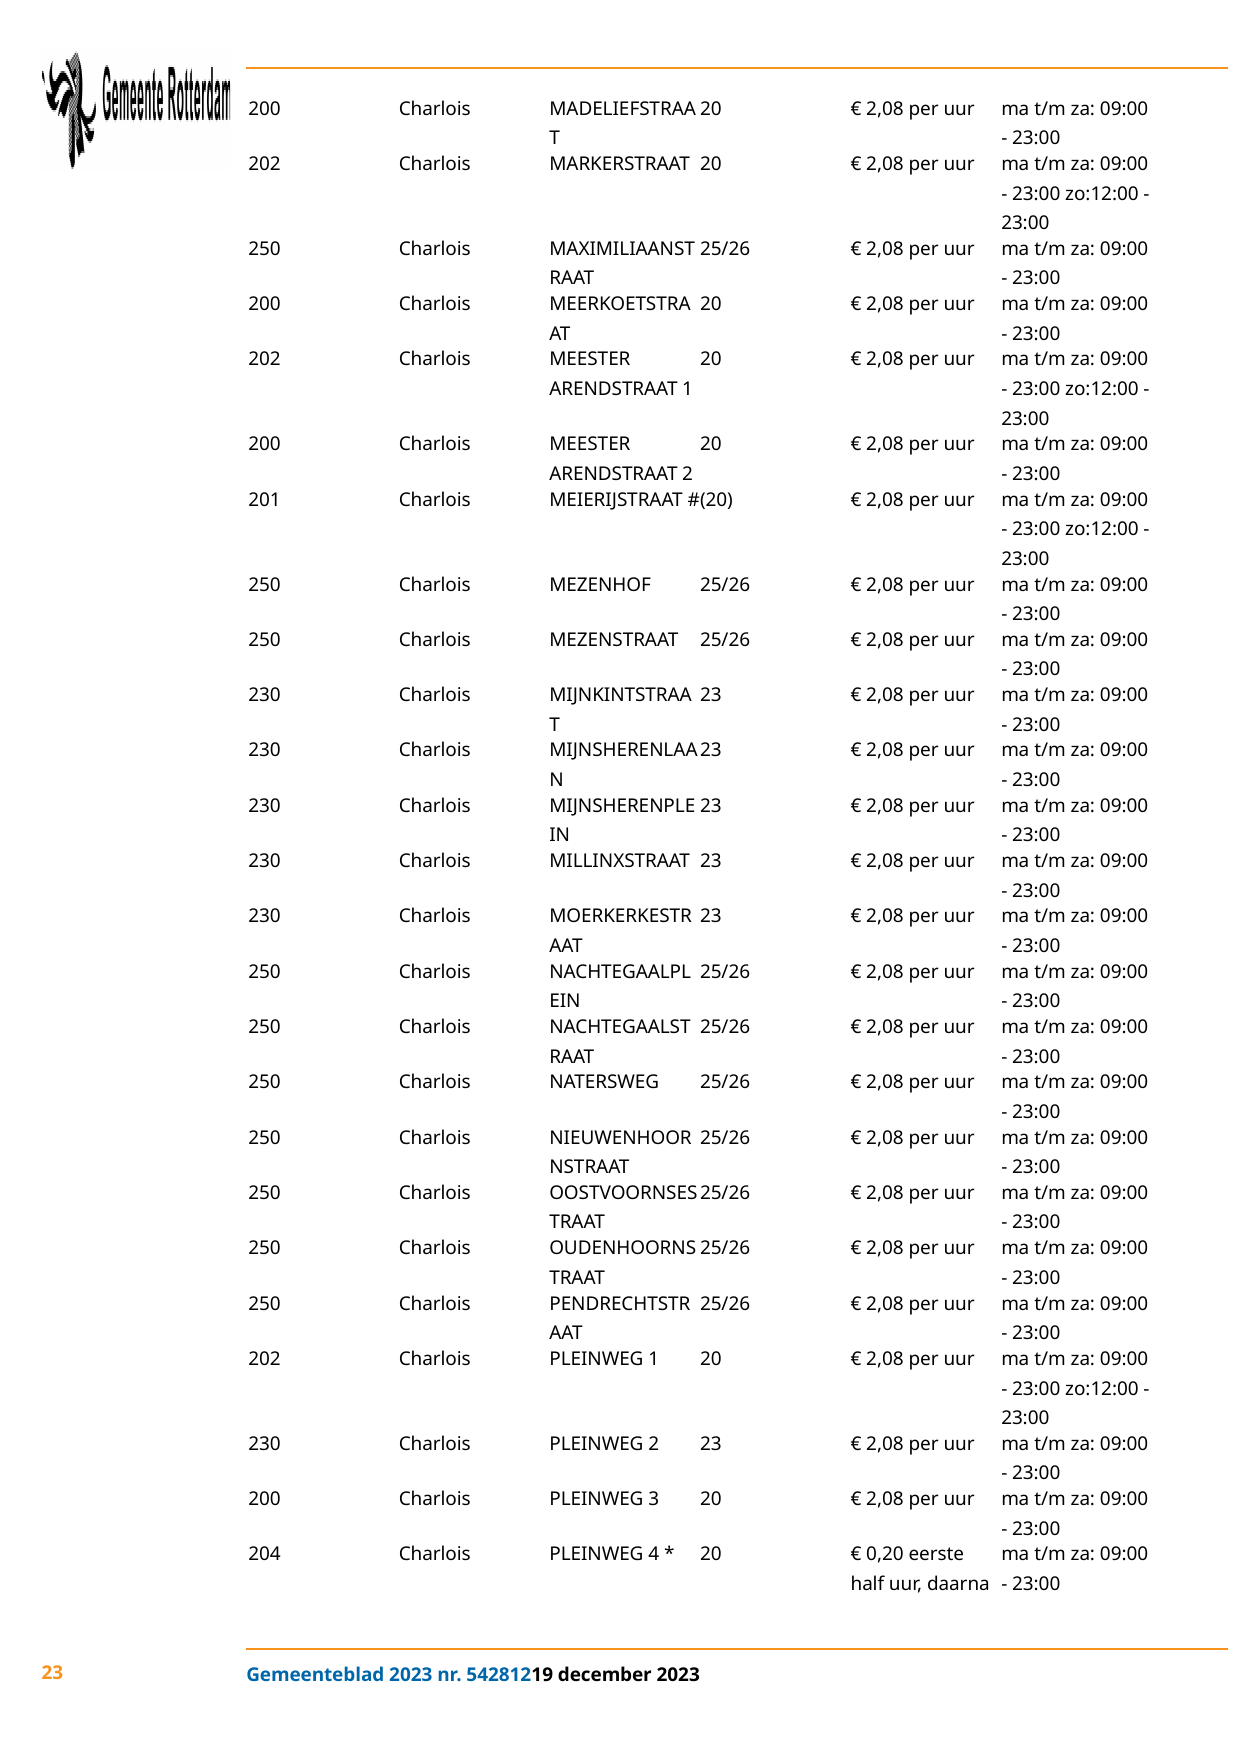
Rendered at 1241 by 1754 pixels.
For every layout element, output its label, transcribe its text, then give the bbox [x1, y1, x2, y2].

table_cell MIJNSHERENPLEIN [549, 792, 700, 847]
table_cell 23 [700, 903, 850, 958]
table_cell ma t/m za: 09:00 - 23:00 [1001, 1124, 1152, 1179]
table_cell MOERKERKESTRAAT [549, 903, 700, 958]
table_cell 20 [700, 431, 850, 486]
table_cell MARKERSTRAAT [549, 150, 700, 235]
table_cell ma t/m za: 09:00 - 23:00 [1001, 290, 1152, 346]
table_cell ma t/m za: 09:00 - 23:00 [1001, 571, 1152, 626]
table_cell € 2,08 per uur [850, 431, 1001, 486]
table_cell Charlois [399, 346, 549, 431]
table_cell ma t/m za: 09:00 - 23:00 zo:12:00 - 23:00 [1001, 486, 1152, 571]
table_cell MEIERIJSTRAAT # [549, 486, 700, 571]
table_cell € 2,08 per uur [850, 1179, 1001, 1234]
table_cell Charlois [399, 571, 549, 626]
table_cell OUDENHOORNSTRAAT [549, 1235, 700, 1290]
table_cell OOSTVOORNSESTRAAT [549, 1179, 700, 1234]
table_cell € 0,20 eerste half uur, daarna [850, 1541, 1001, 1596]
table_cell 23 [700, 737, 850, 792]
table_cell 250 [248, 626, 398, 681]
table_cell Charlois [399, 1541, 549, 1596]
table_cell Charlois [399, 1345, 549, 1430]
table_cell 230 [248, 1430, 398, 1485]
table_cell 25/26 [700, 958, 850, 1013]
table_cell MAXIMILIAANSTRAAT [549, 235, 700, 290]
table_cell ma t/m za: 09:00 - 23:00 [1001, 95, 1152, 150]
table_cell € 2,08 per uur [850, 1069, 1001, 1124]
table_cell € 2,08 per uur [850, 486, 1001, 571]
table_cell MEESTER ARENDSTRAAT 2 [549, 431, 700, 486]
table_cell ma t/m za: 09:00 - 23:00 [1001, 792, 1152, 847]
table_cell 250 [248, 1290, 398, 1345]
table_cell 250 [248, 958, 398, 1013]
table_cell ma t/m za: 09:00 - 23:00 zo:12:00 - 23:00 [1001, 150, 1152, 235]
table_cell Charlois [399, 290, 549, 346]
table_cell Charlois [399, 847, 549, 903]
table_cell ma t/m za: 09:00 - 23:00 [1001, 1290, 1152, 1345]
table_cell NATERSWEG [549, 1069, 700, 1124]
table_cell MIJNKINTSTRAAT [549, 681, 700, 737]
table_cell NACHTEGAALSTRAAT [549, 1013, 700, 1068]
table_cell € 2,08 per uur [850, 1290, 1001, 1345]
table_cell € 2,08 per uur [850, 571, 1001, 626]
table_cell 23 [700, 847, 850, 903]
table_cell 202 [248, 1345, 398, 1430]
table_cell 204 [248, 1541, 398, 1596]
table_cell Charlois [399, 1485, 549, 1541]
table_cell 20 [700, 95, 850, 150]
table_cell 250 [248, 1013, 398, 1068]
table_cell 25/26 [700, 235, 850, 290]
table_cell 200 [248, 95, 398, 150]
table_cell 200 [248, 1485, 398, 1541]
table_cell 230 [248, 903, 398, 958]
table_cell € 2,08 per uur [850, 737, 1001, 792]
table_cell 23 [700, 681, 850, 737]
table_cell Charlois [399, 486, 549, 571]
table_cell Charlois [399, 792, 549, 847]
table_cell PLEINWEG 2 [549, 1430, 700, 1485]
table_cell € 2,08 per uur [850, 903, 1001, 958]
table_cell MEZENHOF [549, 571, 700, 626]
table_cell 23 [700, 792, 850, 847]
table_cell Charlois [399, 1430, 549, 1485]
table_cell ma t/m za: 09:00 - 23:00 [1001, 903, 1152, 958]
table_cell ma t/m za: 09:00 - 23:00 [1001, 681, 1152, 737]
table_cell 201 [248, 486, 398, 571]
table_cell MILLINXSTRAAT [549, 847, 700, 903]
table_cell ma t/m za: 09:00 - 23:00 [1001, 1541, 1152, 1596]
table_cell 20 [700, 346, 850, 431]
table_cell Charlois [399, 681, 549, 737]
table_cell 230 [248, 681, 398, 737]
table_cell Charlois [399, 95, 549, 150]
table_cell ma t/m za: 09:00 - 23:00 [1001, 958, 1152, 1013]
table_cell € 2,08 per uur [850, 1124, 1001, 1179]
table_cell ma t/m za: 09:00 - 23:00 [1001, 1069, 1152, 1124]
table_cell Charlois [399, 1235, 549, 1290]
table_cell € 2,08 per uur [850, 235, 1001, 290]
table_cell PLEINWEG 4 * [549, 1541, 700, 1596]
table_cell € 2,08 per uur [850, 150, 1001, 235]
table_cell 230 [248, 737, 398, 792]
table_cell 250 [248, 235, 398, 290]
table_cell € 2,08 per uur [850, 290, 1001, 346]
table_cell MIJNSHERENLAAN [549, 737, 700, 792]
table_cell 25/26 [700, 1290, 850, 1345]
table_cell ma t/m za: 09:00 - 23:00 [1001, 847, 1152, 903]
table_cell € 2,08 per uur [850, 1345, 1001, 1430]
table_cell 230 [248, 847, 398, 903]
table_cell 25/26 [700, 1179, 850, 1234]
table_cell 250 [248, 1235, 398, 1290]
table_cell € 2,08 per uur [850, 1013, 1001, 1068]
table_cell Charlois [399, 958, 549, 1013]
table_cell 25/26 [700, 1235, 850, 1290]
table_cell ma t/m za: 09:00 - 23:00 [1001, 626, 1152, 681]
table_cell PLEINWEG 3 [549, 1485, 700, 1541]
table_cell € 2,08 per uur [850, 792, 1001, 847]
table_cell MEESTER ARENDSTRAAT 1 [549, 346, 700, 431]
table_cell € 2,08 per uur [850, 847, 1001, 903]
table_cell ma t/m za: 09:00 - 23:00 zo:12:00 - 23:00 [1001, 346, 1152, 431]
table_cell € 2,08 per uur [850, 95, 1001, 150]
table_cell € 2,08 per uur [850, 1235, 1001, 1290]
table_cell 20 [700, 1541, 850, 1596]
table_cell ma t/m za: 09:00 - 23:00 [1001, 431, 1152, 486]
table_cell (20) [700, 486, 850, 571]
table_cell NIEUWENHOORNSTRAAT [549, 1124, 700, 1179]
table_cell 202 [248, 150, 398, 235]
table_cell ma t/m za: 09:00 - 23:00 [1001, 235, 1152, 290]
table_cell ma t/m za: 09:00 - 23:00 [1001, 1013, 1152, 1068]
table_cell € 2,08 per uur [850, 1485, 1001, 1541]
table_cell ma t/m za: 09:00 - 23:00 [1001, 1430, 1152, 1485]
table_cell PLEINWEG 1 [549, 1345, 700, 1430]
table_cell 250 [248, 1179, 398, 1234]
table_cell Charlois [399, 737, 549, 792]
table_cell 20 [700, 1345, 850, 1430]
table_cell 25/26 [700, 626, 850, 681]
table_cell 230 [248, 792, 398, 847]
table_cell MEZENSTRAAT [549, 626, 700, 681]
table_cell € 2,08 per uur [850, 626, 1001, 681]
table_cell MEERKOETSTRAAT [549, 290, 700, 346]
table_cell Charlois [399, 1290, 549, 1345]
table_cell 23 [700, 1430, 850, 1485]
table_cell MADELIEFSTRAAT [549, 95, 700, 150]
table_cell € 2,08 per uur [850, 958, 1001, 1013]
table_cell 250 [248, 571, 398, 626]
table_cell ma t/m za: 09:00 - 23:00 zo:12:00 - 23:00 [1001, 1345, 1152, 1430]
table_cell 250 [248, 1124, 398, 1179]
table_cell ma t/m za: 09:00 - 23:00 [1001, 1235, 1152, 1290]
table_cell ma t/m za: 09:00 - 23:00 [1001, 1179, 1152, 1234]
table_cell 200 [248, 290, 398, 346]
table_cell Charlois [399, 150, 549, 235]
table_cell Charlois [399, 1124, 549, 1179]
table_cell PENDRECHTSTRAAT [549, 1290, 700, 1345]
table_cell NACHTEGAALPLEIN [549, 958, 700, 1013]
table_cell Charlois [399, 431, 549, 486]
table_cell € 2,08 per uur [850, 681, 1001, 737]
table_cell € 2,08 per uur [850, 346, 1001, 431]
table_cell € 2,08 per uur [850, 1430, 1001, 1485]
table_cell 20 [700, 290, 850, 346]
table_cell Charlois [399, 1179, 549, 1234]
table_cell Charlois [399, 1069, 549, 1124]
table_cell Charlois [399, 903, 549, 958]
table_cell 20 [700, 1485, 850, 1541]
table_cell 202 [248, 346, 398, 431]
table_cell 25/26 [700, 1069, 850, 1124]
table_cell Charlois [399, 235, 549, 290]
table_cell 250 [248, 1069, 398, 1124]
picture [41, 47, 231, 172]
table_cell 25/26 [700, 1124, 850, 1179]
table_cell 25/26 [700, 1013, 850, 1068]
table_cell 20 [700, 150, 850, 235]
table_cell ma t/m za: 09:00 - 23:00 [1001, 737, 1152, 792]
table_cell 25/26 [700, 571, 850, 626]
table_cell Charlois [399, 1013, 549, 1068]
table_cell Charlois [399, 626, 549, 681]
table_cell ma t/m za: 09:00 - 23:00 [1001, 1485, 1152, 1541]
table_cell 200 [248, 431, 398, 486]
